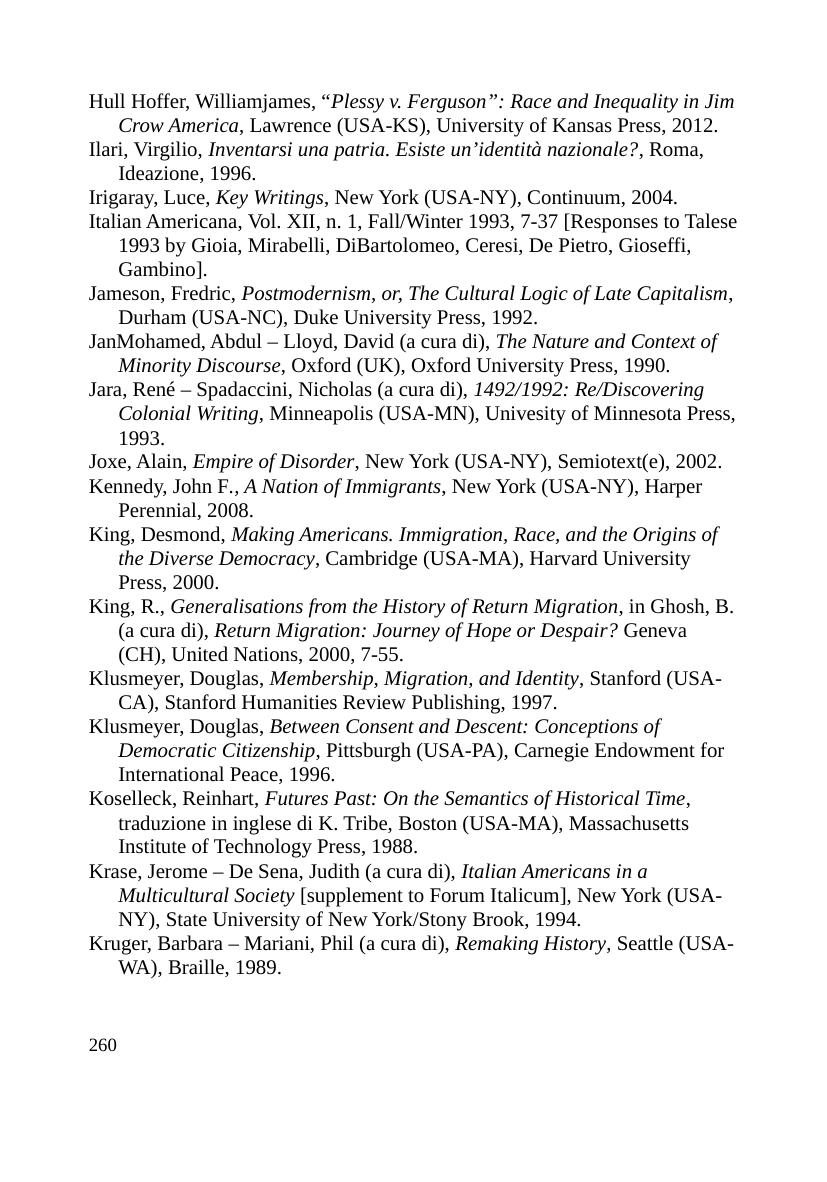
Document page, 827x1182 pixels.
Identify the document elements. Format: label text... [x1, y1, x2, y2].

text King, Desmond, Making Americans. Immigration, Race, and the Origins of the Diverse Democracy, Cambridge (USA-MA), Harvard University Press, 2000. [88, 522, 738, 594]
text Koselleck, Reinhart, Futures Past: On the Semantics of Historical Time, traduzione in inglese di K. Tribe, Boston (USA-MA), Massachusetts Institute of Technology Press, 1988. [88, 786, 738, 858]
text Irigaray, Luce, Key Writings, New York (USA-NY), Continuum, 2004. [88, 185, 738, 209]
text Ilari, Virgilio, Inventarsi una patria. Esiste un’identità nazionale?, Roma, Ideazione, 1996. [88, 137, 738, 185]
text Joxe, Alain, Empire of Disorder, New York (USA-NY), Semiotext(e), 2002. [88, 449, 738, 473]
text Klusmeyer, Douglas, Membership, Migration, and Identity, Stanford (USA-CA), Stanford Humanities Review Publishing, 1997. [88, 666, 738, 714]
text Jara, René – Spadaccini, Nicholas (a cura di), 1492/1992: Re/Discovering Colonial Writing, Minneapolis (USA-MN), Univesity of Minnesota Press, 1993. [88, 377, 738, 449]
text Hull Hoffer, Williamjames, “Plessy v. Ferguson”: Race and Inequality in Jim Crow America, Lawrence (USA-KS), University of Kansas Press, 2012. [88, 88, 738, 137]
text Italian Americana, Vol. XII, n. 1, Fall/Winter 1993, 7-37 [Responses to Talese 1993 by Gioia, Mirabelli, DiBartolomeo, Ceresi, De Pietro, Gioseffi, Gambino]. [88, 209, 738, 281]
text Kruger, Barbara – Mariani, Phil (a cura di), Remaking History, Seattle (USA-WA), Braille, 1989. [88, 931, 738, 979]
text Klusmeyer, Douglas, Between Consent and Descent: Conceptions of Democratic Citizenship, Pittsburgh (USA-PA), Carnegie Endowment for International Peace, 1996. [88, 714, 738, 786]
text Krase, Jerome – De Sena, Judith (a cura di), Italian Americans in a Multicultural Society [supplement to Forum Italicum], New York (USA-NY), State University of New York/Stony Brook, 1994. [88, 858, 738, 931]
text JanMohamed, Abdul – Lloyd, David (a cura di), The Nature and Context of Minority Discourse, Oxford (UK), Oxford University Press, 1990. [88, 329, 738, 377]
text Kennedy, John F., A Nation of Immigrants, New York (USA-NY), Harper Perennial, 2008. [88, 473, 738, 522]
text King, R., Generalisations from the History of Return Migration, in Ghosh, B. (a cura di), Return Migration: Journey of Hope or Despair? Geneva (CH), United Nations, 2000, 7-55. [88, 594, 738, 666]
text Jameson, Fredric, Postmodernism, or, The Cultural Logic of Late Capitalism, Durham (USA-NC), Duke University Press, 1992. [88, 281, 738, 329]
